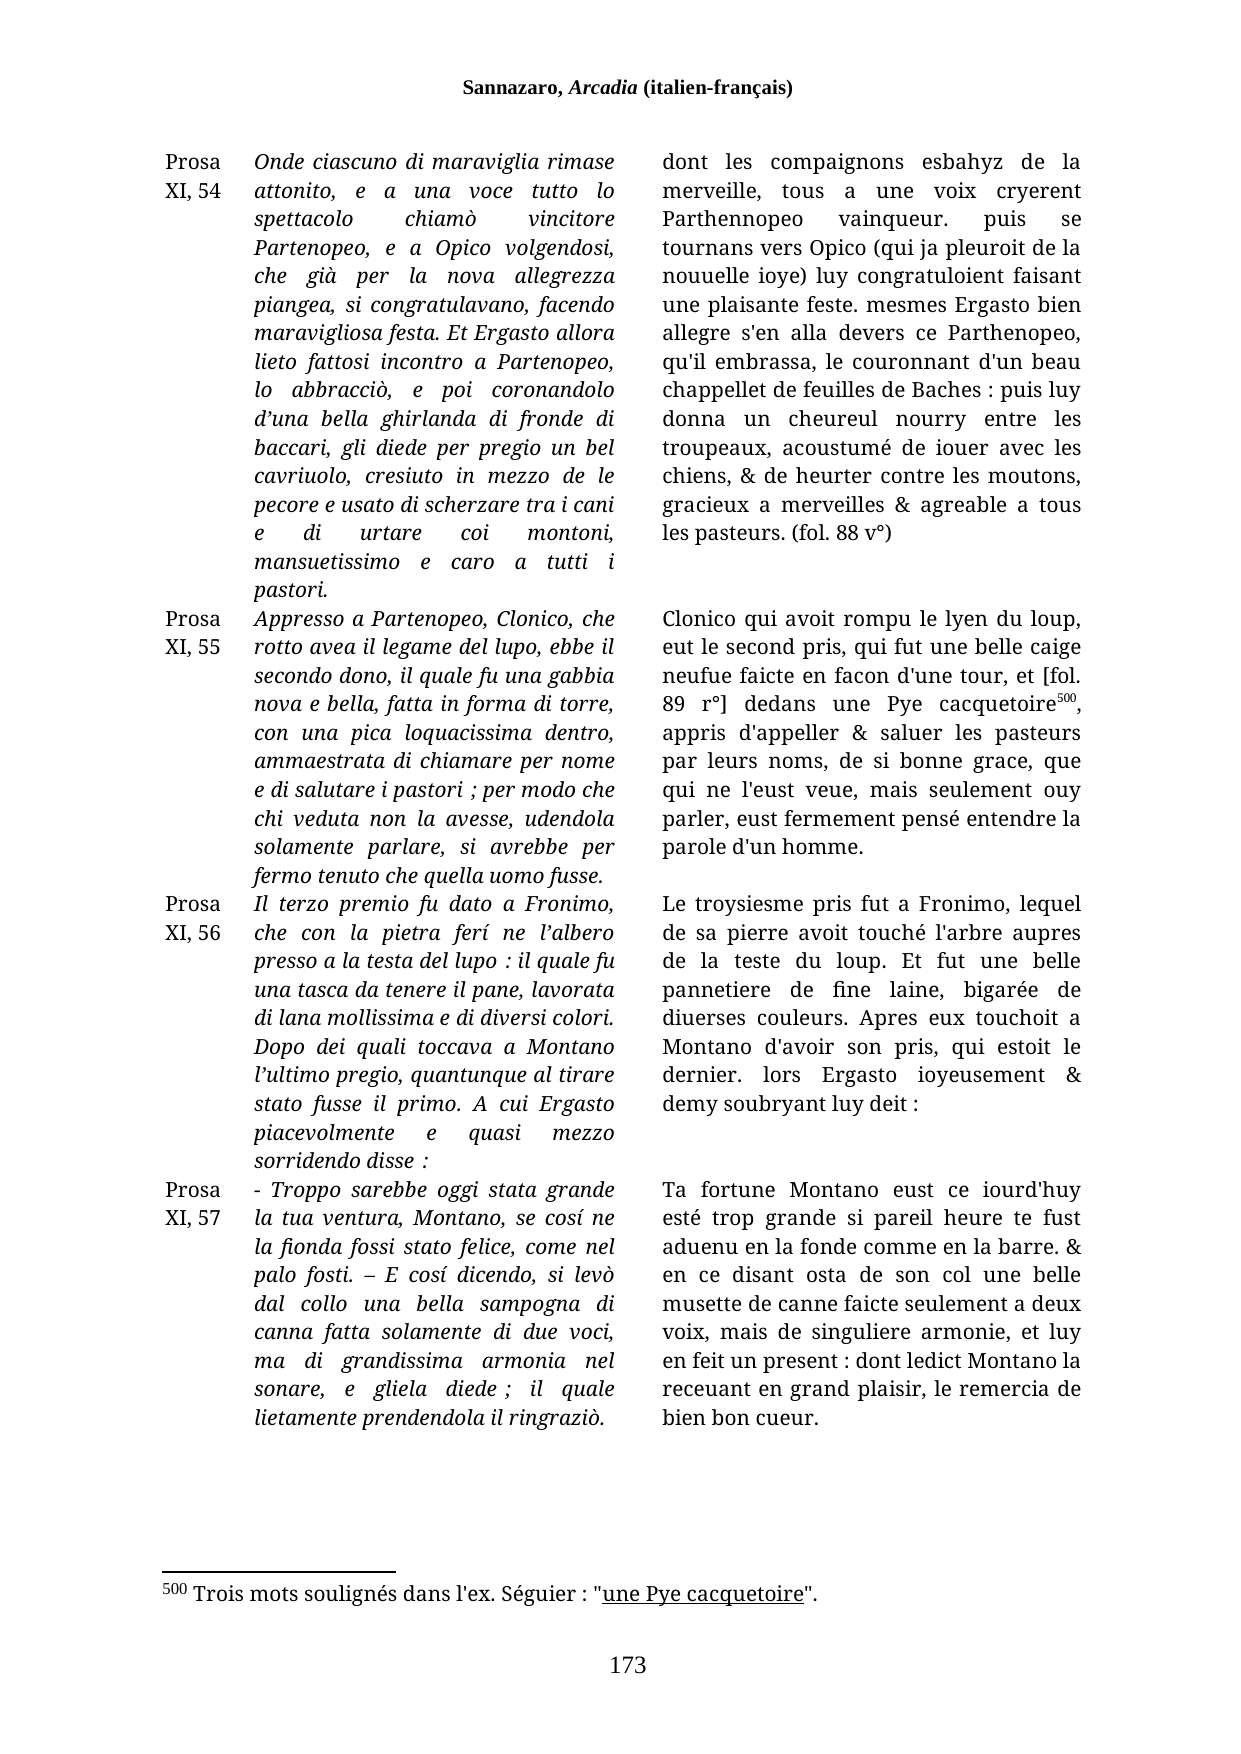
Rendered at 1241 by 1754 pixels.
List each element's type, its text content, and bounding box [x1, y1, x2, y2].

table_cell Appresso a Partenopeo, Clonico, che rotto avea il legame del lupo, ebbe il secondo dono, il quale fu una gabbia nova e bella, fatta in forma di torre, con una pica loquacissima dentro, ammaestrata di chiamare per nome e di salutare i pastori ; per modo che chi veduta non la avesse, udendola solamente parlare, si avrebbe per fermo tenuto che quella uomo fusse. [232, 604, 640, 889]
table_cell Il terzo premio fu dato a Fronimo, che con la pietra ferí ne l’albero presso a la testa del lupo : il quale fu una tasca da tenere il pane, lavorata di lana mollissima e di diversi colori. Dopo dei quali toccava a Montano l’ultimo pregio, quantunque al tirare stato fusse il primo. A cui Ergasto piacevolmente e quasi mezzo sorridendo disse : [232, 889, 640, 1174]
table_cell dont les compaignons esbahyz de la merveille, tous a une voix cryerent Parthennopeo vainqueur. puis se tournans vers Opico (qui ja pleuroit de la nouuelle ioye) luy congratuloient faisant une plaisante feste. mesmes Ergasto bien allegre s'en alla devers ce Parthenopeo, qu'il embrassa, le couronnant d'un beau chappellet de feuilles de Baches : puis luy donna un cheureul nourry entre les troupeaux, acoustumé de iouer avec les chiens, & de heurter contre les moutons, gracieux a merveilles & agreable a tous les pasteurs. (fol. 88 v°) [640, 147, 1104, 604]
table_cell Prosa XI, 55 [158, 604, 232, 889]
table_cell - Troppo sarebbe oggi stata grande la tua ventura, Montano, se cosí ne la fionda fossi stato felice, come nel palo fosti. – E cosí dicendo, si levò dal collo una bella sampogna di canna fatta solamente di due voci, ma di grandissima armonia nel sonare, e gliela diede ; il quale lietamente prendendola il ringraziò. [232, 1175, 640, 1431]
table_cell Prosa XI, 57 [158, 1175, 232, 1431]
table_cell Clonico qui avoit rompu le lyen du loup, eut le second pris, qui fut une belle caige neufue faicte en facon d'une tour, et [fol. 89 r°] dedans une Pye cacquetoire, appris d'appeller & saluer les pasteurs par leurs noms, de si bonne grace, que qui ne l'eust veue, mais seulement ouy parler, eust fermement pensé entendre la parole d'un homme. [640, 604, 1104, 889]
table_cell Prosa XI, 56 [158, 889, 232, 1174]
table_cell Prosa XI, 54 [158, 147, 232, 604]
table_cell Ta fortune Montano eust ce iourd'huy esté trop grande si pareil heure te fust aduenu en la fonde comme en la barre. & en ce disant osta de son col une belle musette de canne faicte seulement a deux voix, mais de singuliere armonie, et luy en feit un present : dont ledict Montano la receuant en grand plaisir, le remercia de bien bon cueur. [640, 1175, 1104, 1431]
table_cell Le troysiesme pris fut a Fronimo, lequel de sa pierre avoit touché l'arbre aupres de la teste du loup. Et fut une belle pannetiere de fine laine, bigarée de diuerses couleurs. Apres eux touchoit a Montano d'avoir son pris, qui estoit le dernier. lors Ergasto ioyeusement & demy soubryant luy deit : [640, 889, 1104, 1174]
table_cell Onde ciascuno di maraviglia rimase attonito, e a una voce tutto lo spettacolo chiamò vincitore Partenopeo, e a Opico volgendosi, che già per la nova allegrezza piangea, si congratulavano, facendo maravigliosa festa. Et Ergasto allora lieto fattosi incontro a Partenopeo, lo abbracciò, e poi coronandolo d’una bella ghirlanda di fronde di baccari, gli diede per pregio un bel cavriuolo, cresiuto in mezzo de le pecore e usato di scherzare tra i cani e di urtare coi montoni, mansuetissimo e caro a tutti i pastori. [232, 147, 640, 604]
